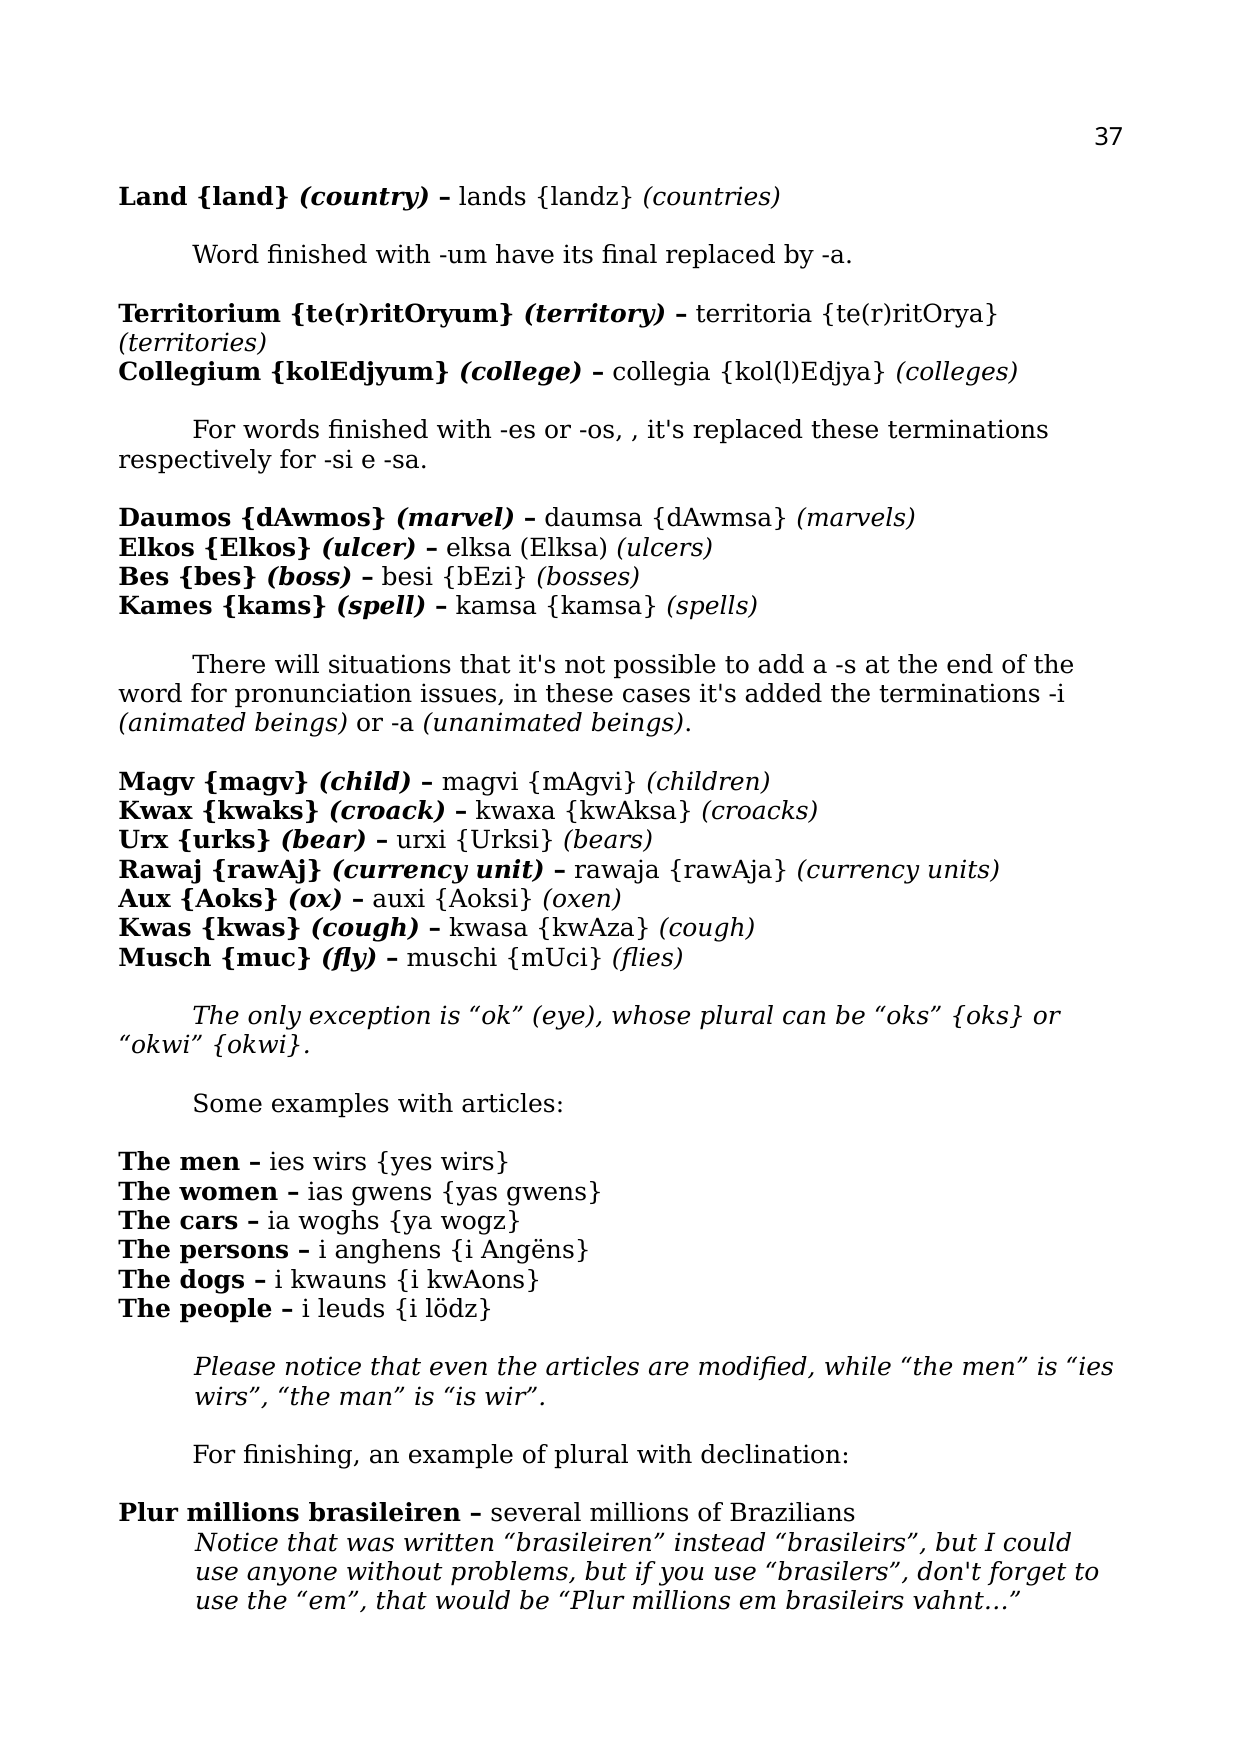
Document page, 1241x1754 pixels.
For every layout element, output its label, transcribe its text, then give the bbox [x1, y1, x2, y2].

text The only exception is “ok” (eye), whose plural can be “oks” {oks} or “okwi” {okwi}. [118, 1001, 1123, 1059]
text Urx {urks} (bear) – urxi {Urksi} (bears) [118, 825, 1123, 854]
text The men – ies wirs {yes wirs} [118, 1147, 1123, 1176]
text Territorium {te(r)ritOryum} (territory) – territoria {te(r)ritOrya} (territories) [118, 298, 1123, 357]
text Kames {kams} (spell) – kamsa {kamsa} (spells) [118, 591, 1123, 621]
text Collegium {kolEdjyum} (college) – collegia {kol(l)Edjya} (colleges) [118, 357, 1123, 386]
text The persons – i anghens {i Angëns} [118, 1235, 1123, 1264]
text Land {land} (country) – lands {landz} (countries) [118, 182, 1123, 211]
text Rawaj {rawAj} (currency unit) – rawaja {rawAja} (currency units) [118, 854, 1123, 884]
text The women – ias gwens {yas gwens} [118, 1176, 1123, 1206]
text Kwas {kwas} (cough) – kwasa {kwAza} (cough) [118, 913, 1123, 943]
text Notice that was written “brasileiren” instead “brasileirs”, but I could use anyone without problems, but if you use “brasilers”, don't forget to use the “em”, that would be “Plur millions em brasileirs vahnt…” [195, 1528, 1123, 1615]
text Some examples with articles: [118, 1089, 1123, 1118]
text For words finished with -es or -os, , it's replaced these terminations respectively for -si e -sa. [118, 416, 1123, 474]
text There will situations that it's not possible to add a -s at the end of the word for pronunciation issues, in these cases it's added the terminations -i (animated beings) or -a (unanimated beings). [118, 650, 1123, 737]
text Bes {bes} (boss) – besi {bEzi} (bosses) [118, 562, 1123, 591]
text The cars – ia woghs {ya wogz} [118, 1206, 1123, 1235]
text Elkos {Elkos} (ulcer) – elksa (Elksa) (ulcers) [118, 532, 1123, 562]
text Aux {Aoks} (ox) – auxi {Aoksi} (oxen) [118, 884, 1123, 913]
text The people – i leuds {i lödz} [118, 1294, 1123, 1323]
text Magv {magv} (child) – magvi {mAgvi} (children) [118, 766, 1123, 796]
text Kwax {kwaks} (croack) – kwaxa {kwAksa} (croacks) [118, 796, 1123, 825]
text Word finished with -um have its final replaced by -a. [118, 240, 1123, 269]
text Musch {muc} (fly) – muschi {mUci} (flies) [118, 943, 1123, 972]
text The dogs – i kwauns {i kwAons} [118, 1264, 1123, 1294]
text Daumos {dAwmos} (marvel) – daumsa {dAwmsa} (marvels) [118, 503, 1123, 532]
text Please notice that even the articles are modified, while “the men” is “ies wirs”, “the man” is “is wir”. [194, 1352, 1123, 1411]
text Plur millions brasileiren – several millions of Brazilians [118, 1498, 1123, 1528]
text For finishing, an example of plural with declination: [118, 1440, 1123, 1469]
